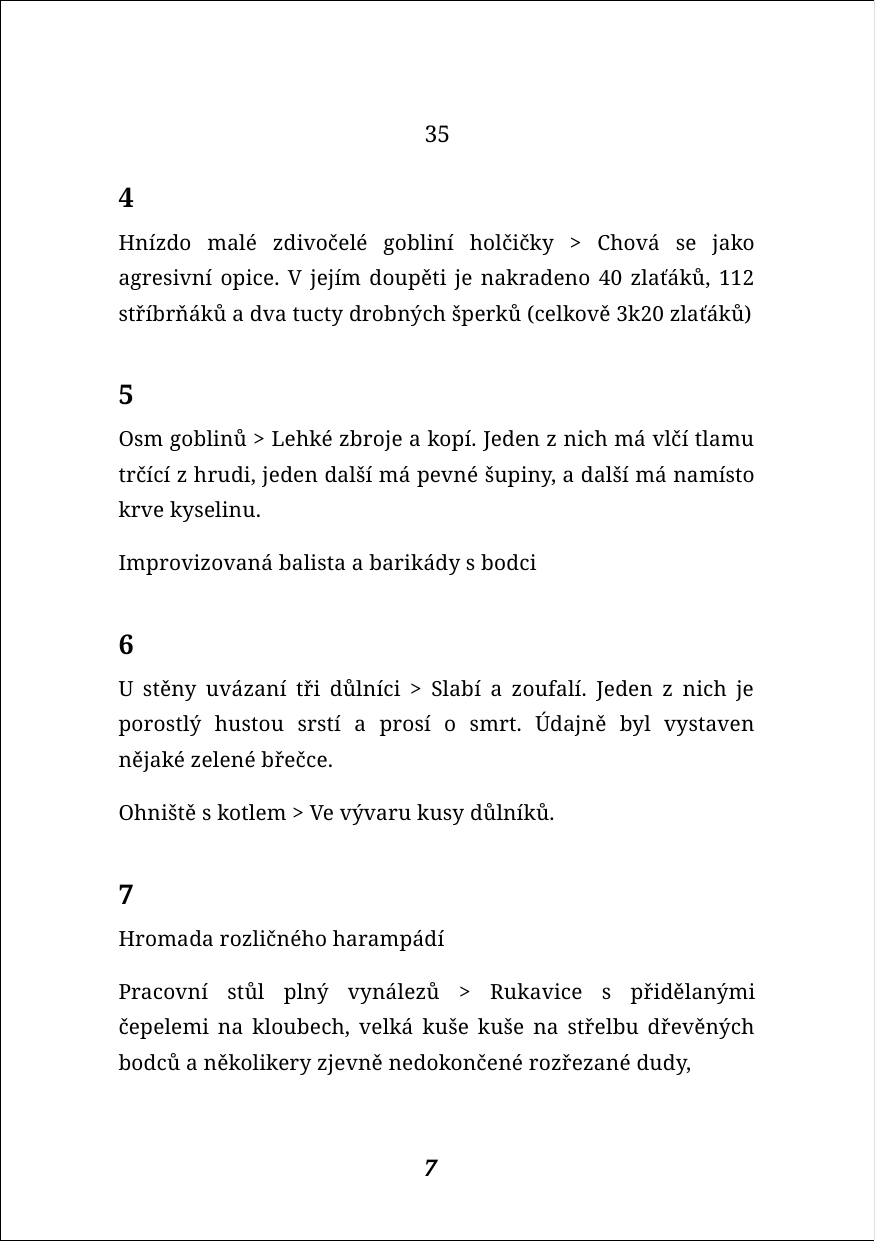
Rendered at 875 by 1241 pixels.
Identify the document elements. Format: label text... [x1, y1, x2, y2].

text Improvizovaná balista a barikády s bodci [118, 548, 756, 577]
text Ohniště s kotlem > Ve vývaru kusy důlníků. [118, 798, 756, 827]
text Pracovní stůl plný vynálezů > Rukavice s přidělanými čepelemi na kloubech, velká kuše kuše na střelbu dřevěných bodců a několikery zjevně nedokončené rozřezané dudy, [118, 977, 756, 1076]
text Osm goblinů > Lehké zbroje a kopí. Jeden z nich má vlčí tlamu trčící z hrudi, jeden další má pevné šupiny, a další má namísto krve kyselinu. [118, 424, 756, 524]
subtitle 7 [118, 875, 756, 912]
subtitle 4 [118, 179, 756, 216]
text U stěny uvázaní tři důlníci > Slabí a zoufalí. Jeden z nich je porostlý hustou srstí a prosí o smrt. Údajně byl vystaven nějaké zelené břečce. [118, 674, 756, 773]
text Hromada rozličného harampádí [118, 924, 756, 952]
text Hnízdo malé zdivočelé gobliní holčičky > Chová se jako agresivní opice. V jejím doupěti je nakradeno 40 zlaťáků, 112 stříbrňáků a dva tucty drobných šperků (celkově 3k20 zlaťáků) [118, 228, 756, 327]
subtitle 5 [118, 376, 756, 412]
subtitle 6 [118, 625, 756, 662]
